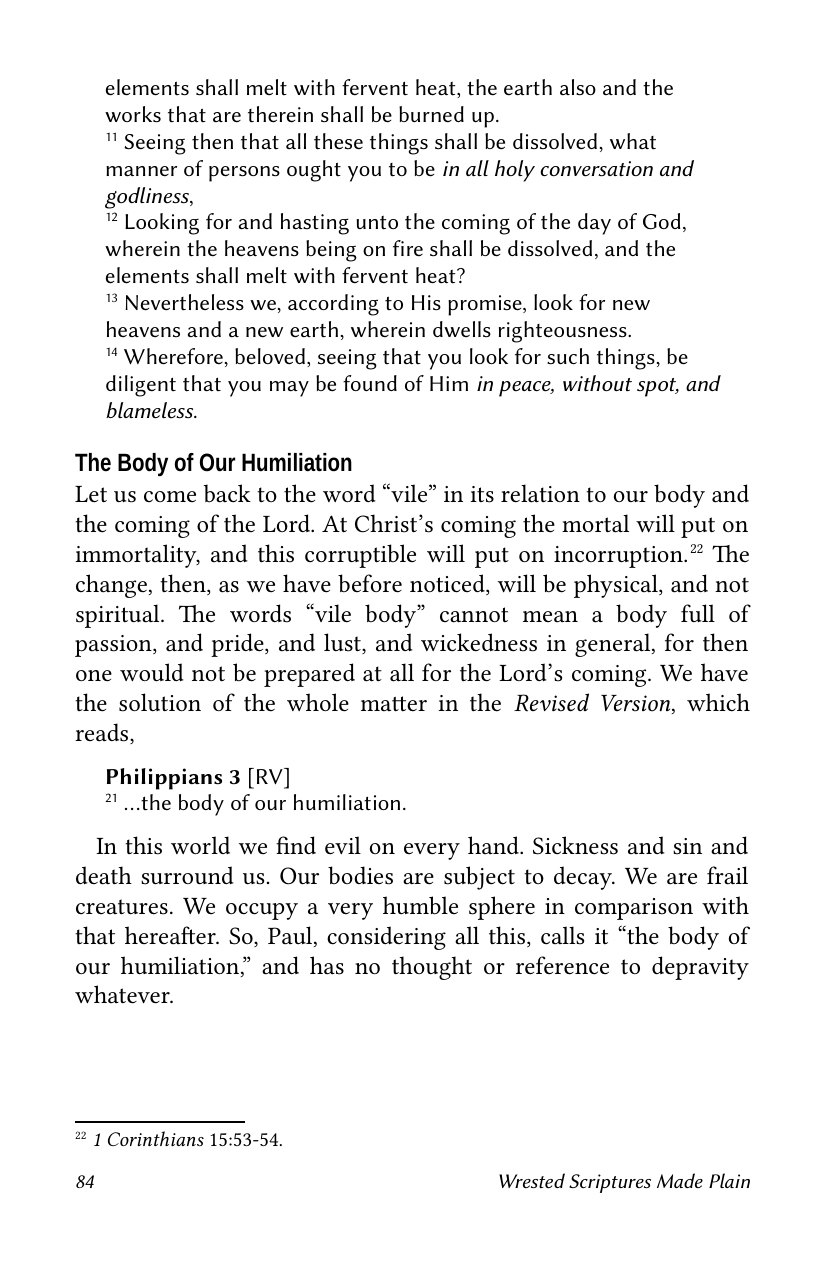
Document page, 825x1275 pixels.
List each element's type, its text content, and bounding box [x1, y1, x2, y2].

text 13 Nevertheless we, according to His promise, look for new heavens and a new earth, wherein dwells righteousness. [105, 290, 720, 343]
text elements shall melt with fervent heat, the earth also and the works that are therein shall be burned up. [105, 75, 720, 128]
text Let us come back to the word “vile” in its relation to our body and the coming of the Lord. At Christ’s coming the mortal will put on immortality, and this corruptible will put on incorruption. The change, then, as we have before noticed, will be physical, and not spiritual. The words “vile body” cannot mean a body full of passion, and pride, and lust, and wickedness in general, for then one would not be prepared at all for the Lord’s coming. We have the solution of the whole matter in the Revised Version, which reads, [75, 480, 750, 748]
subtitle The Body of Our Humiliation [75, 448, 750, 477]
text 21 ...the body of our humiliation. [105, 790, 720, 816]
text Philippians 3 [RV] [105, 764, 750, 790]
text 1 Corinthians 15:53-54. [75, 1128, 750, 1152]
text 12 Looking for and hasting unto the coming of the day of God, wherein the heavens being on fire shall be dissolved, and the elements shall melt with fervent heat? [105, 209, 720, 289]
text In this world we find evil on every hand. Sickness and sin and death surround us. Our bodies are subject to decay. We are frail creatures. We occupy a very humble sphere in comparison with that hereafter. So, Paul, considering all this, calls it “the body of our humiliation,” and has no thought or reference to depravity whatever. [75, 832, 750, 1010]
text 11 Seeing then that all these things shall be dissolved, what manner of persons ought you to be in all holy conversation and godliness, [105, 129, 720, 209]
text 14 Wherefore, beloved, seeing that you look for such things, be diligent that you may be found of Him in peace, without spot, and blameless. [105, 344, 720, 424]
